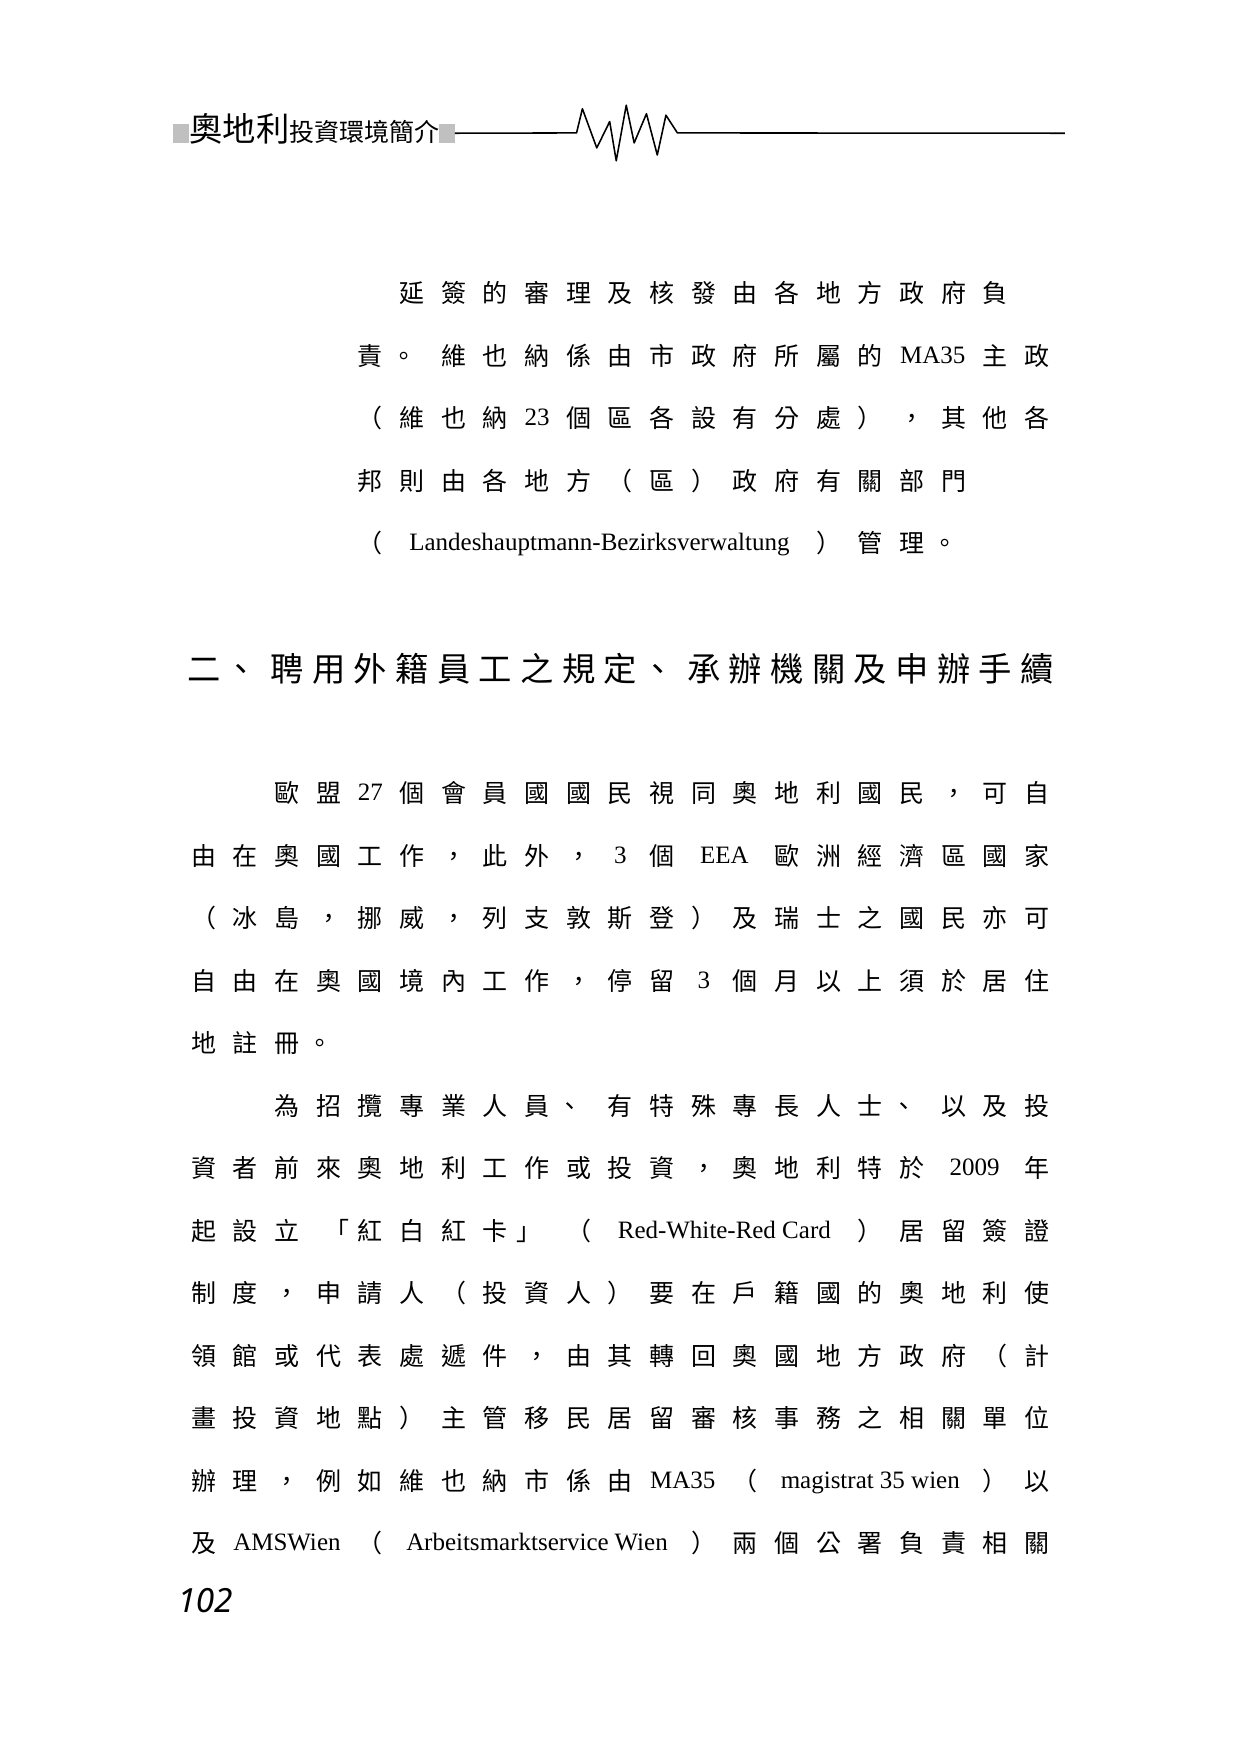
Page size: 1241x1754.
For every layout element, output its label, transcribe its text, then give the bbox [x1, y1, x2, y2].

text 延簽的審理及核發由各地方政府負責。維也納係由市政府所屬的MA35主政（維也納23個區各設有分處），其他各邦則由各地方（區）政府有關部門（Landeshauptmann-Bezirksverwaltung）管理。 [330, 250, 1058, 563]
text 為招攬專業人員、有特殊專長人士、以及投資者前來奧地利工作或投資，奧地利特於2009年起設立「紅白紅卡」（Red-White-Red Card）居留簽證制度，申請人（投資人）要在戶籍國的奧地利使領館或代表處遞件，由其轉回奧國地方政府（計畫投資地點）主管移民居留審核事務之相關單位辦理，例如維也納市係由MA35（magistrat 35 wien）以及AMSWien（Arbeitsmarktservice Wien）兩個公署負責相關 [183, 1063, 1058, 1563]
text 二、聘用外籍員工之規定、承辦機關及申辦手續 [183, 625, 1058, 688]
text 歐盟27個會員國國民視同奧地利國民，可自由在奧國工作，此外，3個EEA歐洲經濟區國家（冰島，挪威，列支敦斯登）及瑞士之國民亦可自由在奧國境內工作，停留3個月以上須於居住地註冊。 [183, 750, 1058, 1063]
